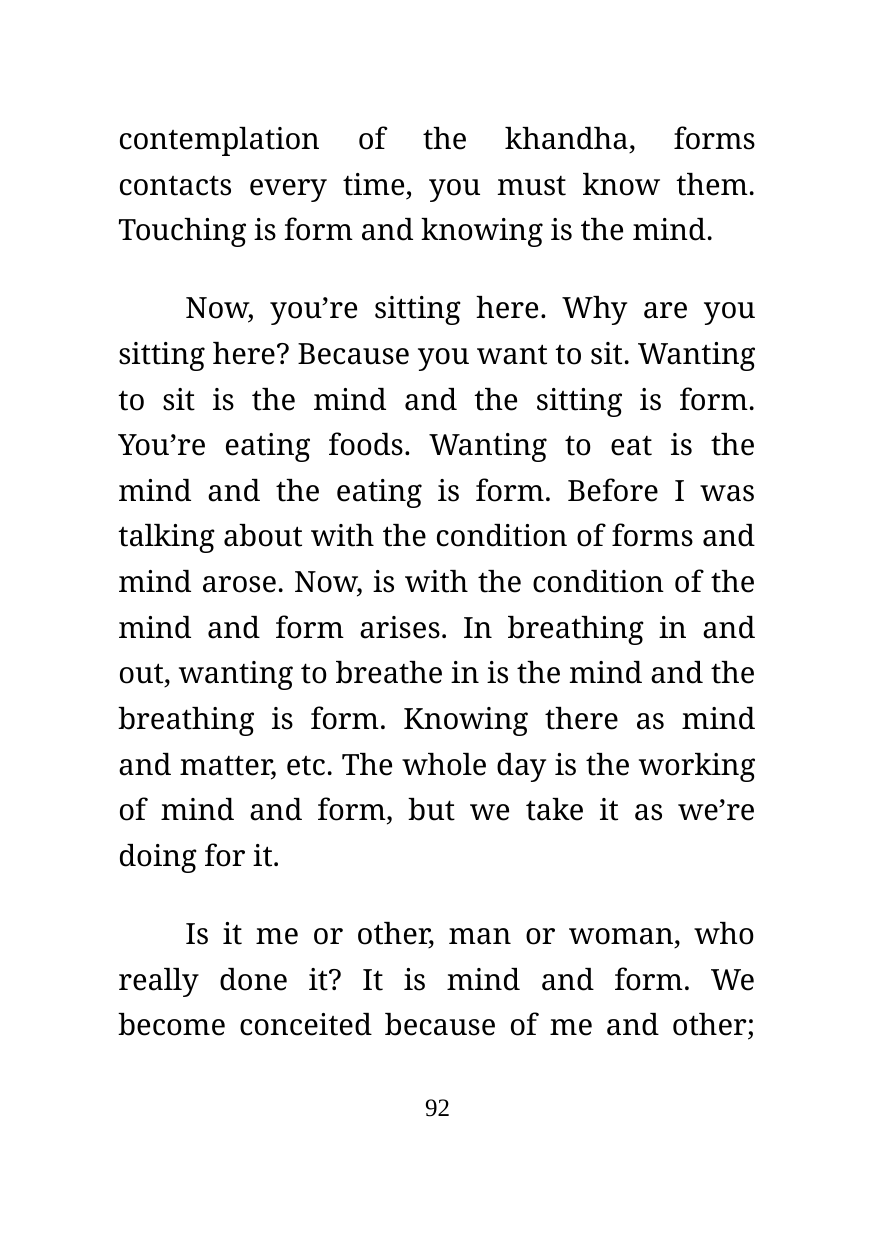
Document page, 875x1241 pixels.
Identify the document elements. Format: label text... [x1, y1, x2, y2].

text contemplation of the khandha, forms contacts every time, you must know them. Touching is form and knowing is the mind. [118, 118, 756, 249]
text Now, you’re sitting here. Why are you sitting here? Because you want to sit. Wanting to sit is the mind and the sitting is form. You’re eating foods. Wanting to eat is the mind and the eating is form. Before I was talking about with the condition of forms and mind arose. Now, is with the condition of the mind and form arises. In breathing in and out, wanting to breathe in is the mind and the breathing is form. Knowing there as mind and matter, etc. The whole day is the working of mind and form, but we take it as we’re doing for it. [118, 287, 756, 875]
text Is it me or other, man or woman, who really done it? It is mind and form. We become conceited because of me and other; [118, 913, 756, 1044]
